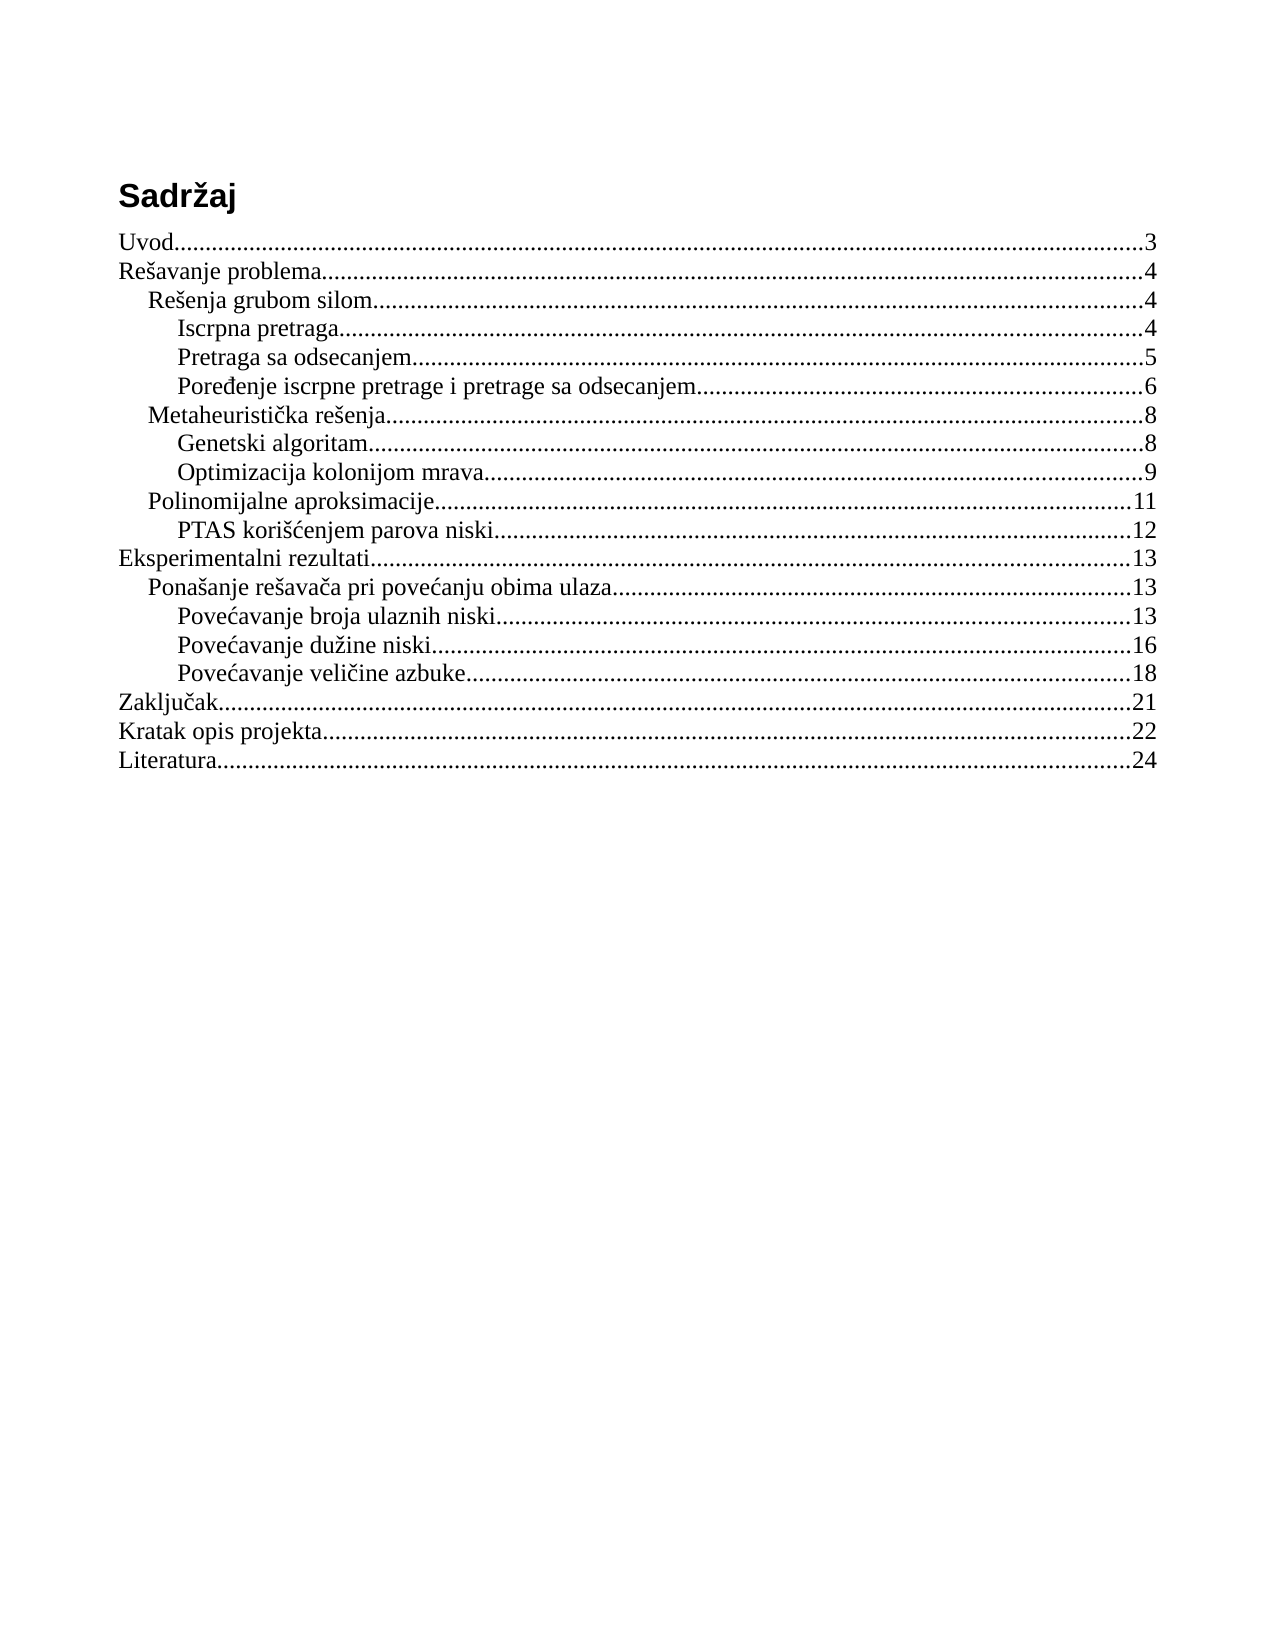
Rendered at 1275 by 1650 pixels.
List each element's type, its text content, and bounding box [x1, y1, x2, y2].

subtitle Sadržaj [118, 176, 1157, 215]
text Rešavanje problema 4 [118, 256, 1157, 285]
text Pretraga sa odsecanjem 5 [177, 342, 1157, 371]
text Rešenja grubom silom 4 [148, 285, 1157, 313]
text Povećavanje dužine niski 16 [177, 630, 1157, 658]
text Literatura 24 [118, 745, 1157, 773]
text Poređenje iscrpne pretrage i pretrage sa odsecanjem 6 [177, 371, 1157, 400]
text Genetski algoritam 8 [177, 428, 1157, 457]
text Ponašanje rešavača pri povećanju obima ulaza 13 [148, 572, 1157, 601]
text Povećavanje broja ulaznih niski 13 [177, 601, 1157, 630]
text Iscrpna pretraga 4 [177, 313, 1157, 342]
text PTAS korišćenjem parova niski 12 [177, 515, 1157, 543]
text Uvod 3 [118, 227, 1157, 256]
text Kratak opis projekta 22 [118, 716, 1157, 745]
text Zaključak 21 [118, 687, 1157, 716]
text Metaheuristička rešenja 8 [148, 400, 1157, 428]
text Optimizacija kolonijom mrava 9 [177, 457, 1157, 486]
text Eksperimentalni rezultati 13 [118, 543, 1157, 572]
text Povećavanje veličine azbuke 18 [177, 658, 1157, 687]
text Polinomijalne aproksimacije 11 [148, 486, 1157, 515]
